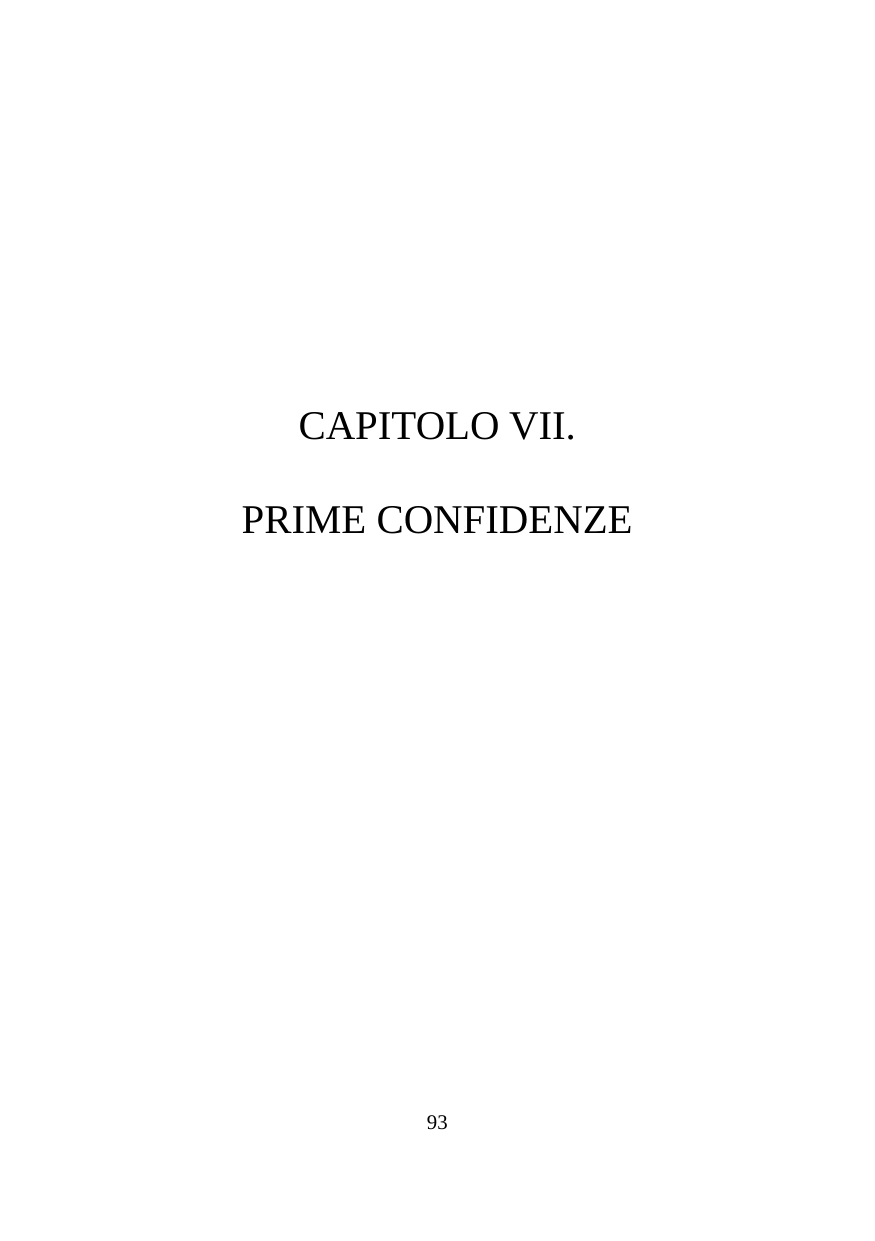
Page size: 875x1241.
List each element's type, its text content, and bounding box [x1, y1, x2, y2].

subtitle CAPITOLO VII. PRIME CONFIDENZE [106, 402, 768, 542]
